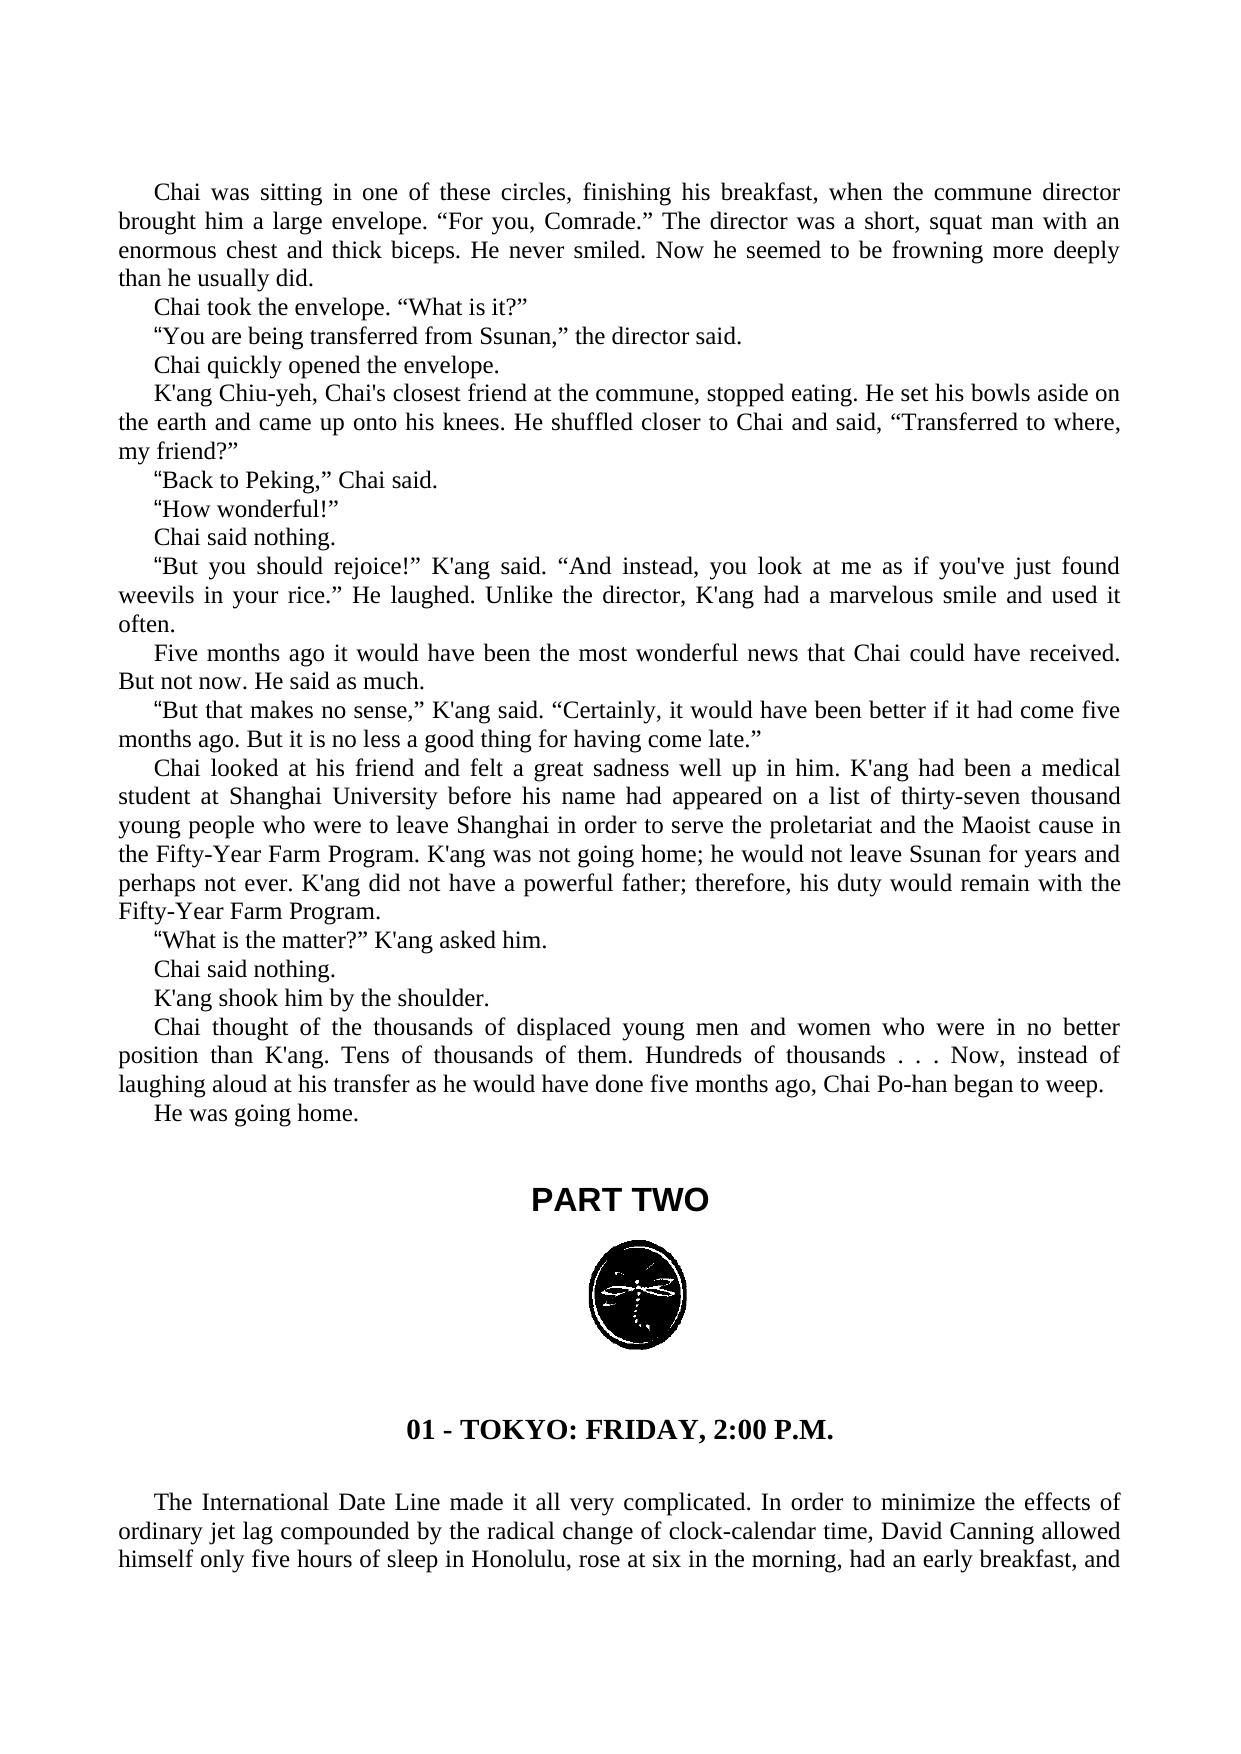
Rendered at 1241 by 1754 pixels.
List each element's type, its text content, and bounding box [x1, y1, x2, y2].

text “What is the matter?” K'ang asked him. [118, 925, 1122, 954]
text “But you should rejoice!” K'ang said. “And instead, you look at me as if you've just found weevils in your rice.” He laughed. Unlike the director, K'ang had a marvelous smile and used it often. [118, 551, 1122, 638]
text Chai looked at his friend and felt a great sadness well up in him. K'ang had been a medical student at Shanghai University before his name had appeared on a list of thirty-seven thousand young people who were to leave Shanghai in order to serve the proletariat and the Maoist cause in the Fifty-Year Farm Program. K'ang was not going home; he would not leave Ssunan for years and perhaps not ever. K'ang did not have a powerful father; therefore, his duty would remain with the Fifty-Year Farm Program. [118, 753, 1122, 925]
text Five months ago it would have been the most wonderful news that Chai could have received. But not now. He said as much. [118, 638, 1122, 695]
text Chai took the envelope. “What is it?” [118, 292, 1122, 321]
text The International Date Line made it all very complicated. In order to minimize the effects of ordinary jet lag compounded by the radical change of clock-calendar time, David Canning allowed himself only five hours of sleep in Honolulu, rose at six in the morning, had an early breakfast, and [118, 1487, 1122, 1573]
text K'ang Chiu-yeh, Chai's closest friend at the commune, stopped eating. He set his bowls aside on the earth and came up onto his knees. He shuffled closer to Chai and said, “Transferred to where, my friend?” [118, 378, 1122, 465]
text “But that makes no sense,” K'ang said. “Certainly, it would have been better if it had come five months ago. But it is no less a good thing for having come late.” [118, 695, 1122, 753]
text K'ang shook him by the shoulder. [118, 983, 1122, 1012]
text “How wonderful!” [118, 494, 1122, 522]
text Chai said nothing. [118, 954, 1122, 983]
text Chai thought of the thousands of displaced young men and women who were in no better position than K'ang. Tens of thousands of them. Hundreds of thousands . . . Now, instead of laughing aloud at his transfer as he would have done five months ago, Chai Po-han began to weep. [118, 1012, 1122, 1098]
subtitle 01 - TOKYO: FRIDAY, 2:00 P.M. [118, 1412, 1122, 1446]
subtitle PART TWO [118, 1180, 1122, 1219]
text “Back to Peking,” Chai said. [118, 465, 1122, 494]
text Chai quickly opened the envelope. [118, 350, 1122, 378]
picture [588, 1240, 687, 1350]
text Chai said nothing. [118, 522, 1122, 551]
text Chai was sitting in one of these circles, finishing his breakfast, when the commune director brought him a large envelope. “For you, Comrade.” The director was a short, squat man with an enormous chest and thick biceps. He never smiled. Now he seemed to be frowning more deeply than he usually did. [118, 177, 1122, 292]
text He was going home. [118, 1098, 1122, 1127]
text “You are being transferred from Ssunan,” the director said. [118, 321, 1122, 350]
